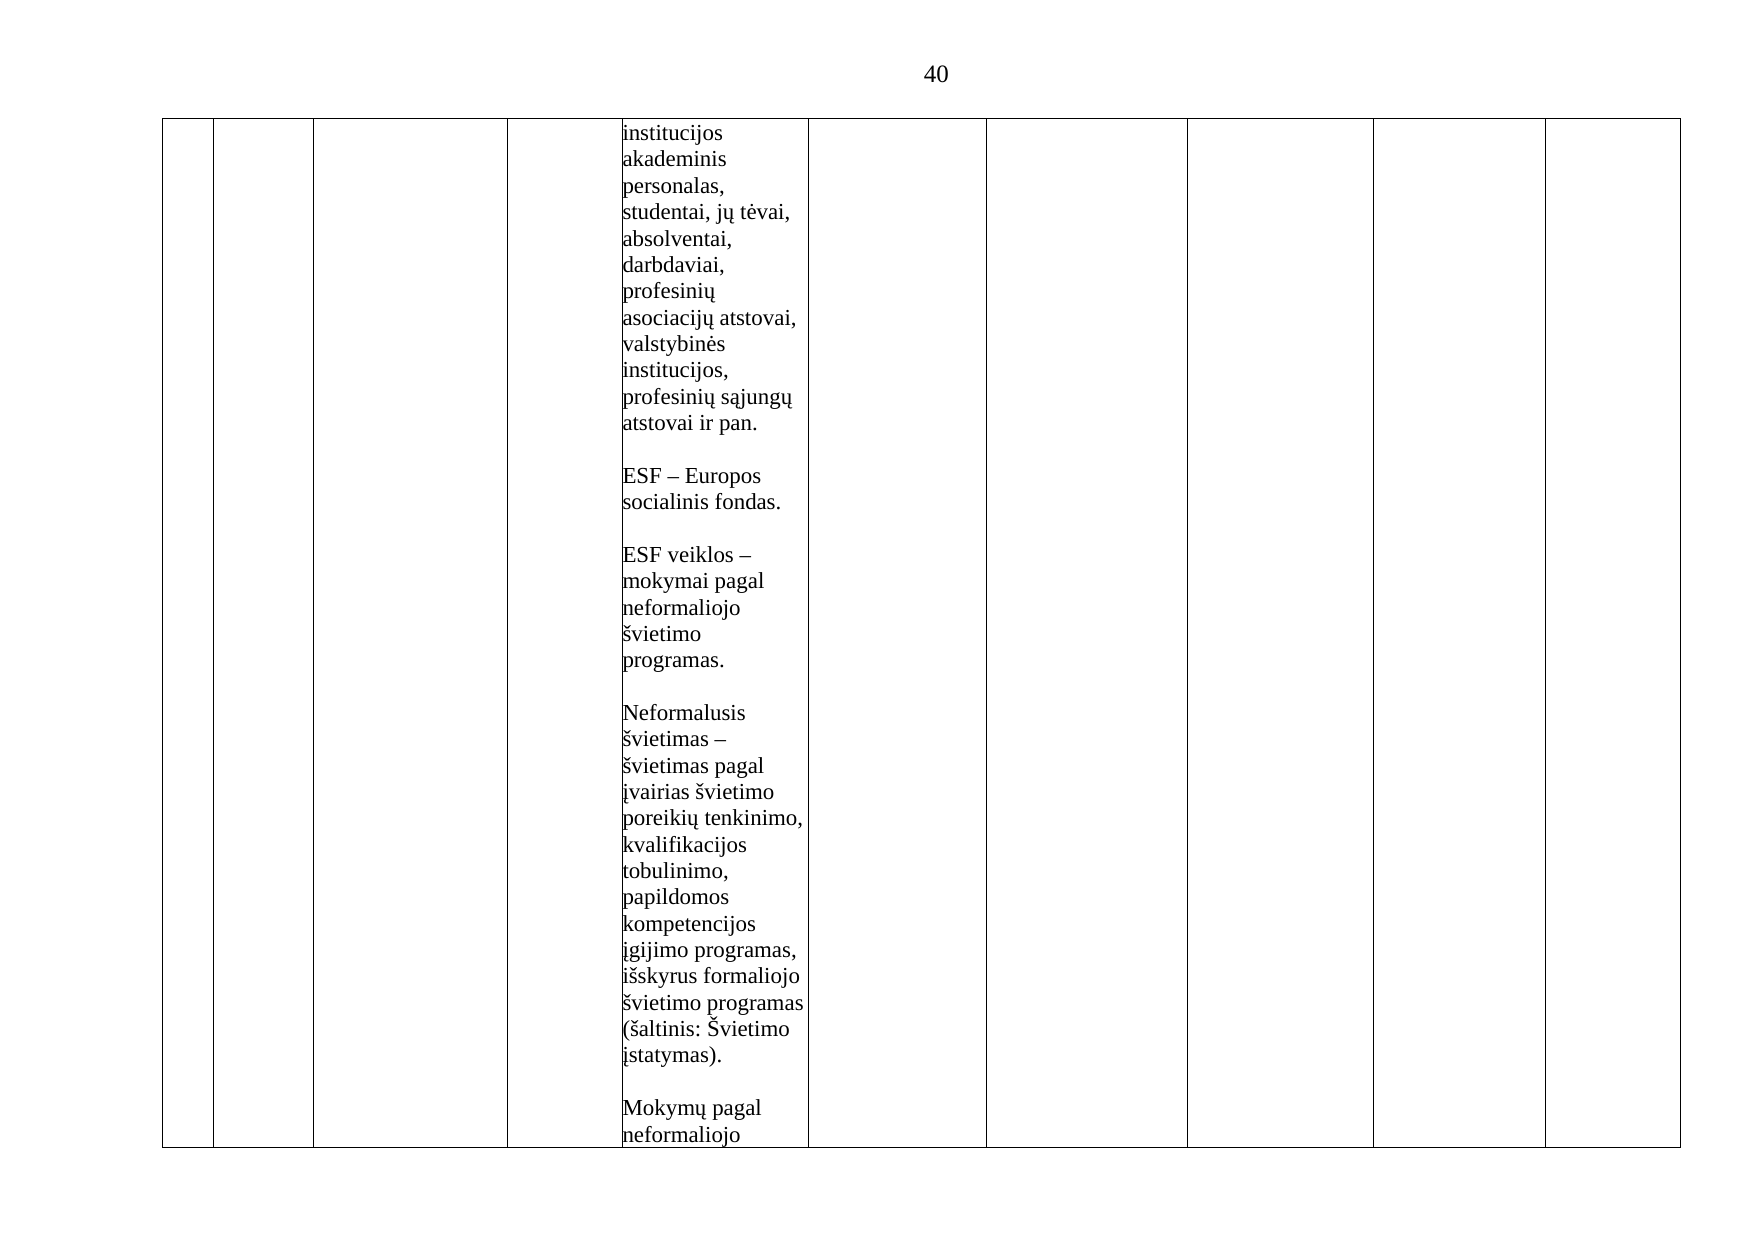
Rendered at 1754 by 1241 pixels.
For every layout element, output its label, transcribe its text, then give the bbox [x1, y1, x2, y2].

table_cell [314, 119, 507, 1147]
table_cell [508, 119, 622, 1147]
table_cell [809, 119, 986, 1147]
table_cell [214, 119, 313, 1147]
table_cell institucijos akademinis personalas, studentai, jų tėvai, absolventai, darbdaviai, profesinių asociacijų atstovai, valstybinės institucijos, profesinių sąjungų atstovai ir pan. ESF – Europos socialinis fondas. ESF veiklos – mokymai pagal neformaliojo švietimo programas. Neformalusis švietimas – švietimas pagal įvairias švietimo poreikių tenkinimo, kvalifikacijos tobulinimo, papildomos kompetencijos įgijimo programas, išskyrus formaliojo švietimo programas (šaltinis: Švietimo įstatymas). Mokymų pagal neformaliojo [623, 119, 808, 1147]
table_cell [1374, 119, 1545, 1147]
table_cell [1188, 119, 1373, 1147]
table_cell [163, 119, 213, 1147]
table_cell [1546, 119, 1680, 1147]
table_cell [987, 119, 1187, 1147]
